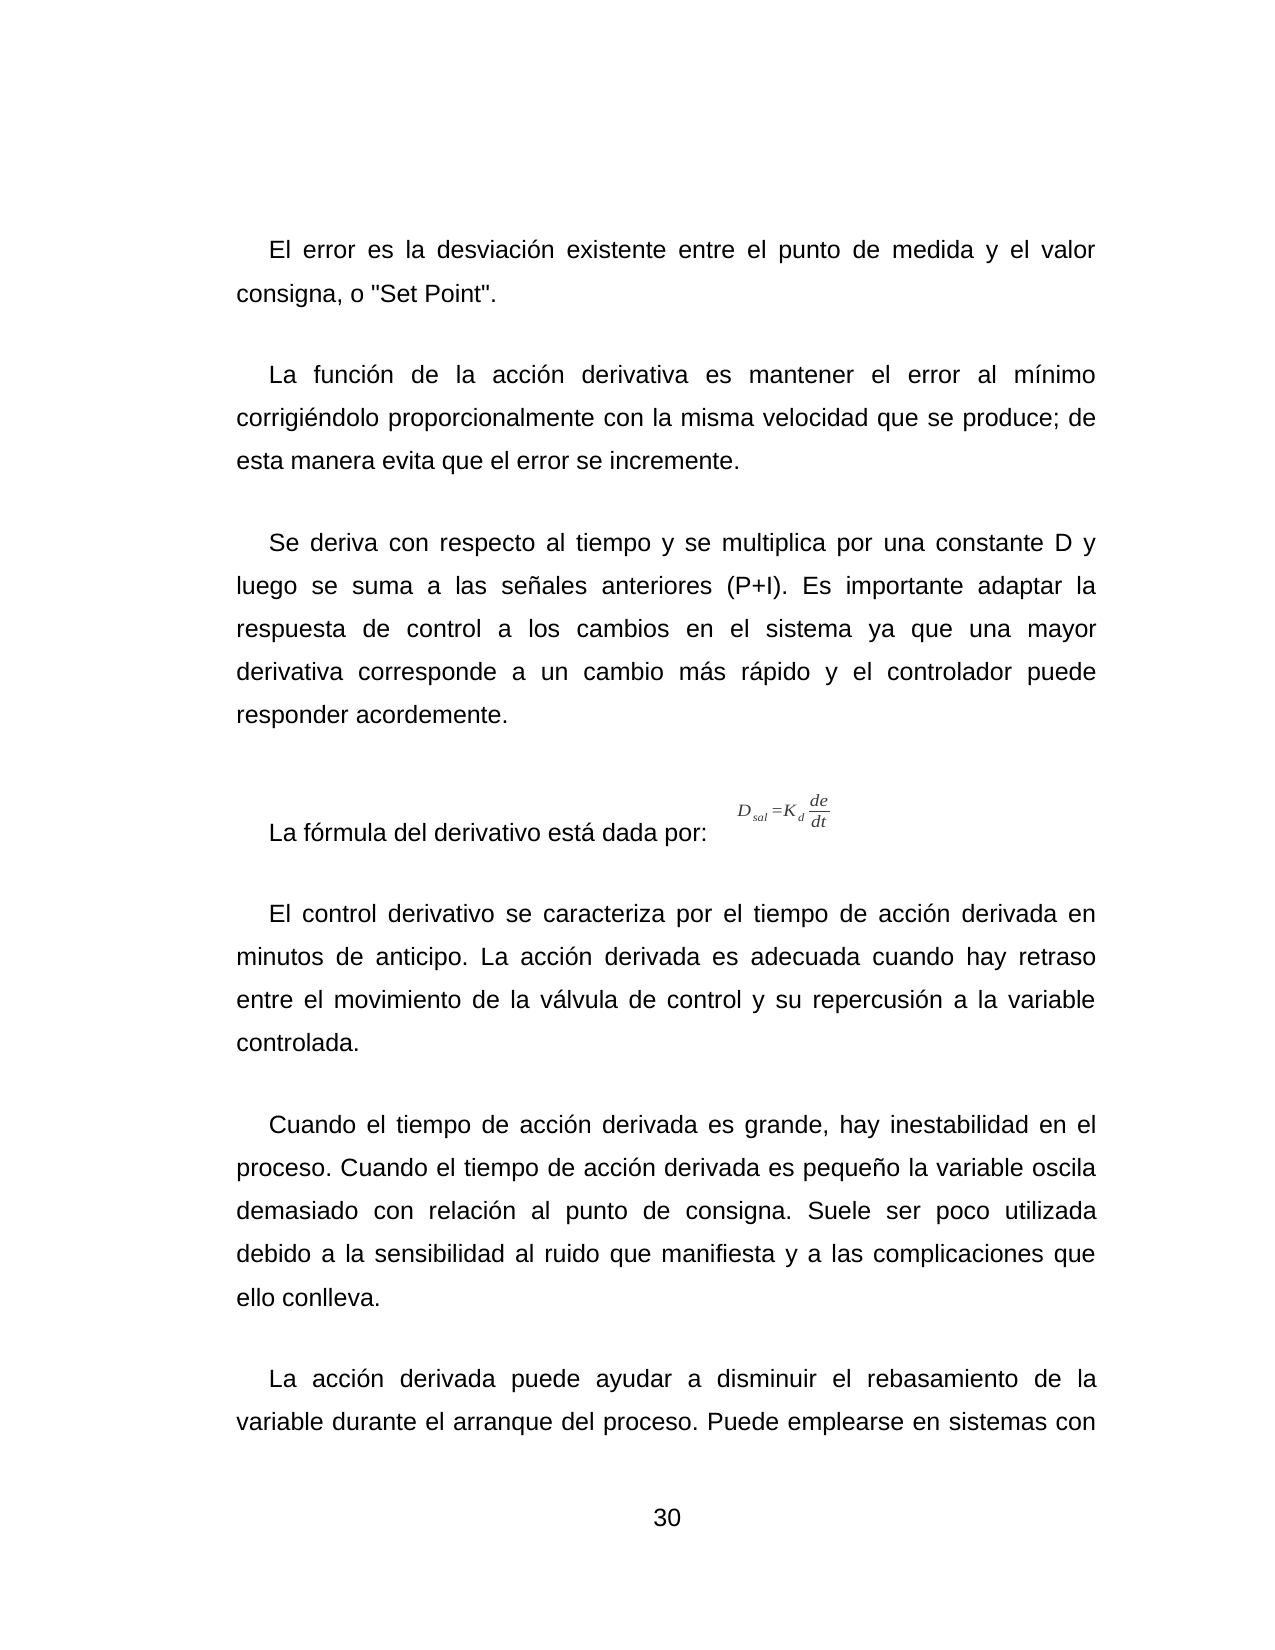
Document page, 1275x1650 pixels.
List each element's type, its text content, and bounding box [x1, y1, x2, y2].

text El control derivativo se caracteriza por el tiempo de acción derivada en minutos de anticipo. La acción derivada es adecuada cuando hay retraso entre el movimiento de la válvula de control y su repercusión a la variable controlada. [236, 899, 1098, 1057]
text Cuando el tiempo de acción derivada es grande, hay inestabilidad en el proceso. Cuando el tiempo de acción derivada es pequeño la variable oscila demasiado con relación al punto de consigna. Suele ser poco utilizada debido a la sensibilidad al ruido que manifiesta y a las complicaciones que ello conlleva. [236, 1110, 1098, 1311]
text La acción derivada puede ayudar a disminuir el rebasamiento de la variable durante el arranque del proceso. Puede emplearse en sistemas con [236, 1364, 1098, 1436]
text La función de la acción derivativa es mantener el error al mínimo corrigiéndolo proporcionalmente con la misma velocidad que se produce; de esta manera evita que el error se incremente. [236, 360, 1098, 475]
text La fórmula del derivativo está dada por: [236, 782, 1098, 846]
text Se deriva con respecto al tiempo y se multiplica por una constante D y luego se suma a las señales anteriores (P+I). Es importante adaptar la respuesta de control a los cambios en el sistema ya que una mayor derivativa corresponde a un cambio más rápido y el controlador puede responder acordemente. [236, 528, 1098, 729]
text El error es la desviación existente entre el punto de medida y el valor consigna, o "Set Point". [236, 235, 1098, 307]
